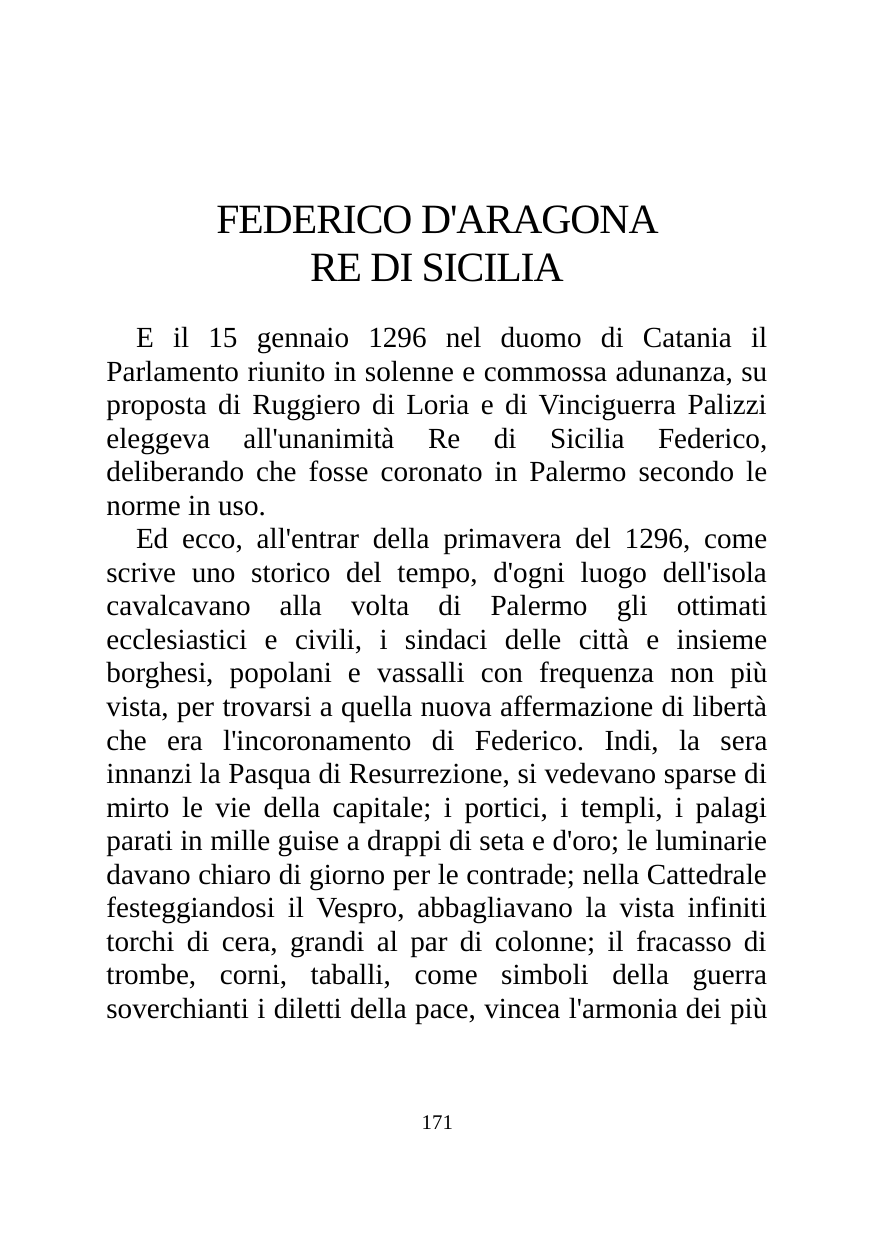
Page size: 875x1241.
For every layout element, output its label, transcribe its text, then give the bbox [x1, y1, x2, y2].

text Ed ecco, all'entrar della primavera del 1296, come scrive uno storico del tempo, d'ogni luogo dell'isola cavalcavano alla volta di Palermo gli ottimati ecclesiastici e civili, i sindaci delle città e insieme borghesi, popolani e vassalli con frequenza non più vista, per trovarsi a quella nuova affermazione di libertà che era l'incoronamento di Federico. Indi, la sera innanzi la Pasqua di Resurrezione, si vedevano sparse di mirto le vie della capitale; i portici, i templi, i palagi parati in mille guise a drappi di seta e d'oro; le luminarie davano chiaro di giorno per le contrade; nella Cattedrale festeggiandosi il Vespro, abbagliavano la vista infiniti torchi di cera, grandi al par di colonne; il fracasso di trombe, corni, taballi, come simboli della guerra soverchianti i diletti della pace, vincea l'armonia dei più [106, 521, 768, 1024]
subtitle FEDERICO D'ARAGONA RE DI SICILIA [106, 195, 768, 291]
text E il 15 gennaio 1296 nel duomo di Catania il Parlamento riunito in solenne e commossa adunanza, su proposta di Ruggiero di Loria e di Vinciguerra Palizzi eleggeva all'unanimità Re di Sicilia Federico, deliberando che fosse coronato in Palermo secondo le norme in uso. [106, 320, 768, 521]
